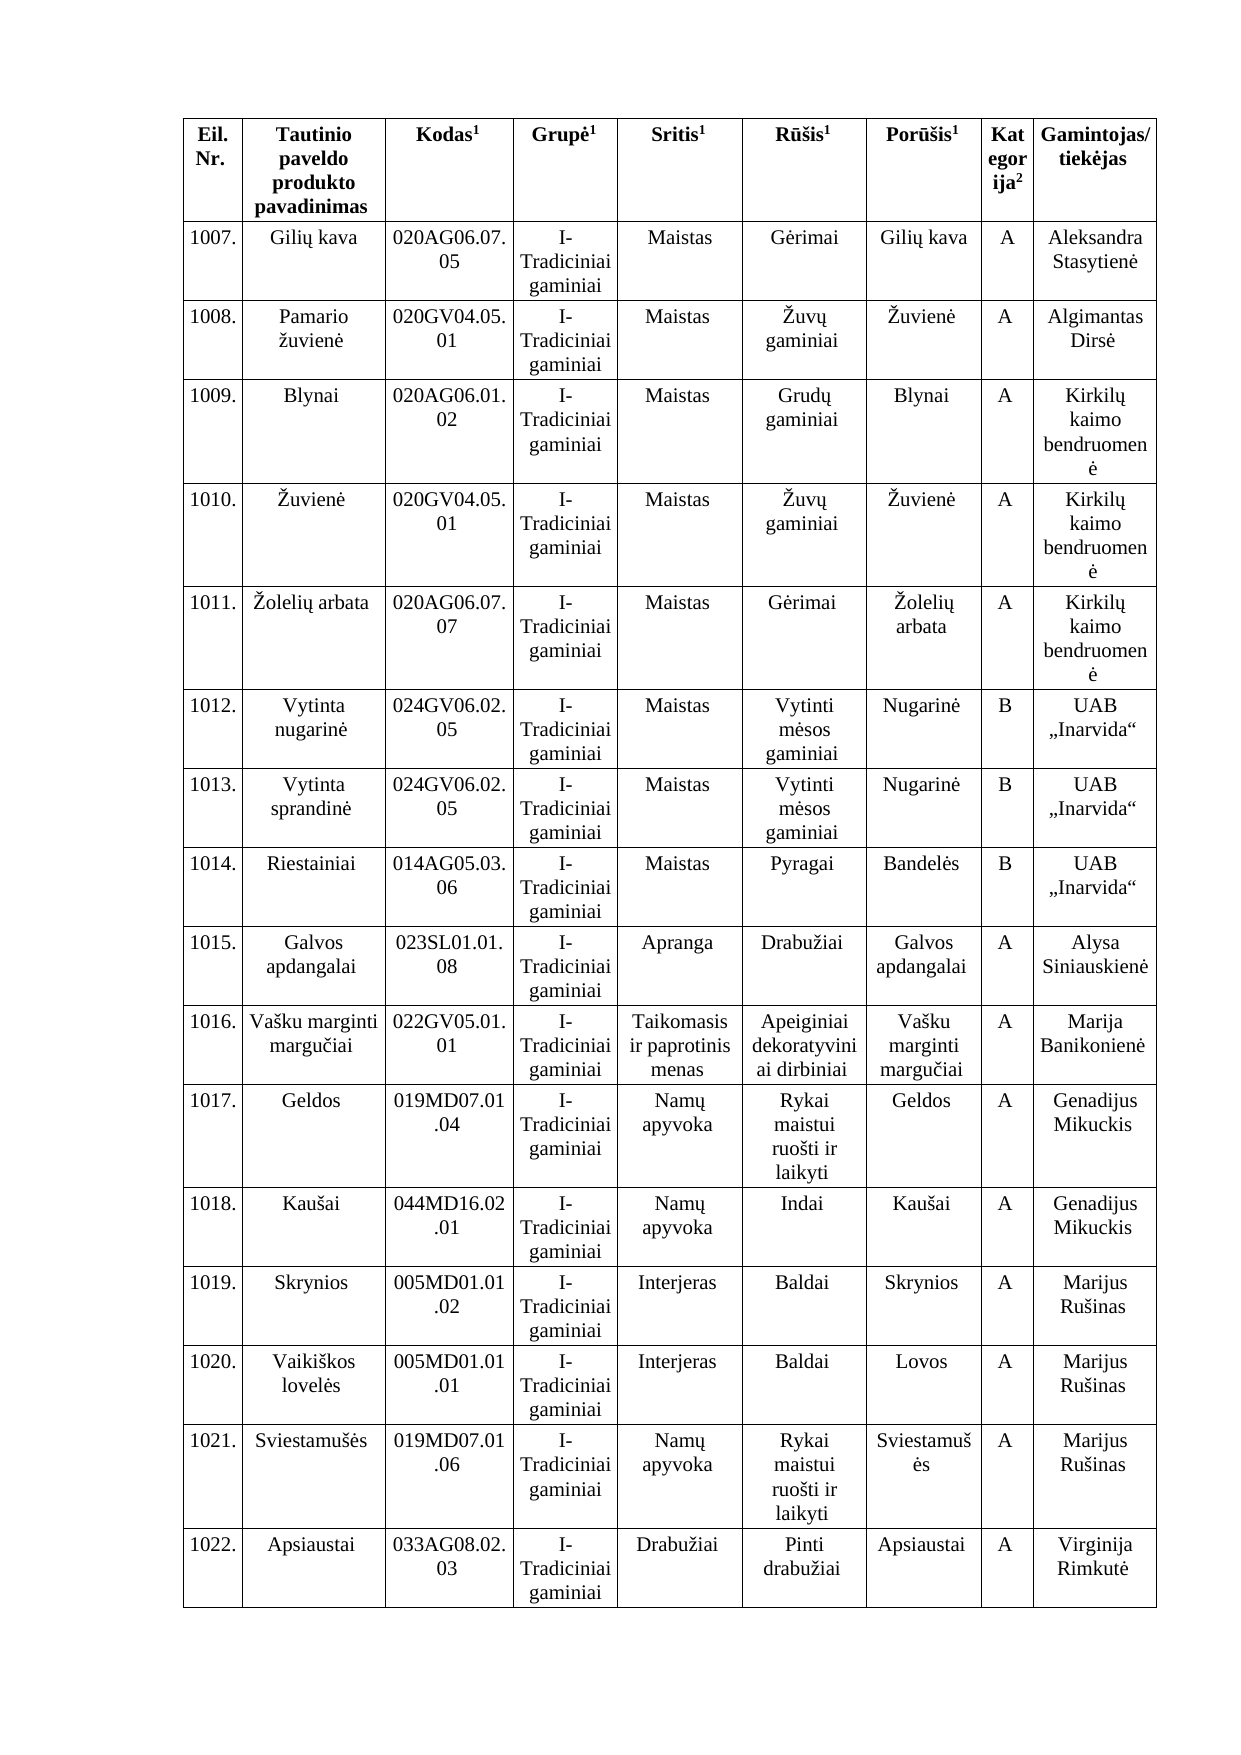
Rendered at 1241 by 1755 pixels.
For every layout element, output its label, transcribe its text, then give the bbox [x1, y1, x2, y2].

table_cell Bandelės [867, 848, 981, 926]
table_cell I-Tradiciniai gaminiai [514, 848, 617, 926]
table_cell Virginija Rimkutė [1034, 1529, 1156, 1607]
table_cell 1009. [184, 380, 242, 482]
table_cell Žuvienė [867, 301, 981, 379]
table_cell 023SL01.01.08 [386, 927, 513, 1005]
table_cell A [982, 927, 1033, 1005]
table_cell I-Tradiciniai gaminiai [514, 380, 617, 482]
table_cell Vytinta nugarinė [243, 690, 385, 768]
table_cell Pinti drabužiai [743, 1529, 866, 1607]
table_cell A [982, 1529, 1033, 1607]
table_cell Baldai [743, 1346, 866, 1424]
table_cell 020AG06.07.05 [386, 222, 513, 300]
table_header Tautinio paveldo produkto pavadinimas [243, 119, 385, 221]
table_cell Pyragai [743, 848, 866, 926]
table_cell 1019. [184, 1267, 242, 1345]
table_cell I-Tradiciniai gaminiai [514, 301, 617, 379]
table_header Sritis1 [618, 119, 742, 221]
table_cell 020AG06.07.07 [386, 587, 513, 689]
table_cell Blynai [867, 380, 981, 482]
table_cell Kaušai [243, 1188, 385, 1266]
table_cell Maistas [618, 380, 742, 482]
table_cell 022GV05.01.01 [386, 1006, 513, 1084]
table_cell Žuvienė [867, 484, 981, 586]
table_cell Geldos [867, 1085, 981, 1187]
table_cell Vytinta sprandinė [243, 769, 385, 847]
table_cell Kaušai [867, 1188, 981, 1266]
table_cell Žuvų gaminiai [743, 301, 866, 379]
table_cell 1010. [184, 484, 242, 586]
table_cell Kirkilų kaimo bendruomenė [1034, 484, 1156, 586]
table_cell Sviestamušės [867, 1425, 981, 1527]
table_header Grupė1 [514, 119, 617, 221]
table_cell I-Tradiciniai gaminiai [514, 1425, 617, 1527]
table_cell Marijus Rušinas [1034, 1267, 1156, 1345]
table_cell I-Tradiciniai gaminiai [514, 690, 617, 768]
table_cell I-Tradiciniai gaminiai [514, 587, 617, 689]
table_cell I-Tradiciniai gaminiai [514, 1346, 617, 1424]
table_cell Apsiaustai [243, 1529, 385, 1607]
table_cell Riestainiai [243, 848, 385, 926]
table_cell Žuvų gaminiai [743, 484, 866, 586]
table_cell 005MD01.01.01 [386, 1346, 513, 1424]
table_cell A [982, 1425, 1033, 1527]
table_cell 1014. [184, 848, 242, 926]
table_cell Taikomasis ir paprotinis menas [618, 1006, 742, 1084]
table_cell Baldai [743, 1267, 866, 1345]
table_cell Interjeras [618, 1346, 742, 1424]
table_cell UAB „Inarvida“ [1034, 848, 1156, 926]
table_cell B [982, 690, 1033, 768]
table_cell Nugarinė [867, 769, 981, 847]
table_cell Žuvienė [243, 484, 385, 586]
table_header Rūšis1 [743, 119, 866, 221]
table_cell I-Tradiciniai gaminiai [514, 484, 617, 586]
table_cell 020GV04.05.01 [386, 484, 513, 586]
table_cell Apeiginiai dekoratyviniai dirbiniai [743, 1006, 866, 1084]
table_cell A [982, 380, 1033, 482]
table_cell Vytinti mėsos gaminiai [743, 690, 866, 768]
table_cell B [982, 848, 1033, 926]
table_cell I-Tradiciniai gaminiai [514, 1188, 617, 1266]
table_cell Blynai [243, 380, 385, 482]
table_cell I-Tradiciniai gaminiai [514, 222, 617, 300]
table_cell 1008. [184, 301, 242, 379]
table_cell B [982, 769, 1033, 847]
table_cell Pamario žuvienė [243, 301, 385, 379]
table_cell Skrynios [243, 1267, 385, 1345]
table_cell 1007. [184, 222, 242, 300]
table_cell 019MD07.01.06 [386, 1425, 513, 1527]
table_cell UAB „Inarvida“ [1034, 769, 1156, 847]
table_cell A [982, 1267, 1033, 1345]
table_cell Maistas [618, 769, 742, 847]
table_cell Marijus Rušinas [1034, 1346, 1156, 1424]
table_cell 020AG06.01.02 [386, 380, 513, 482]
table_cell Maistas [618, 301, 742, 379]
table_cell Indai [743, 1188, 866, 1266]
table_cell Marija Banikonienė [1034, 1006, 1156, 1084]
table_cell A [982, 222, 1033, 300]
table_cell A [982, 484, 1033, 586]
table_cell Rykai maistui ruošti ir laikyti [743, 1425, 866, 1527]
table_cell Kirkilų kaimo bendruomenė [1034, 380, 1156, 482]
table_cell A [982, 1346, 1033, 1424]
table_cell Marijus Rušinas [1034, 1425, 1156, 1527]
table_cell 033AG08.02.03 [386, 1529, 513, 1607]
table_cell Maistas [618, 690, 742, 768]
table_cell 1021. [184, 1425, 242, 1527]
table_cell 1011. [184, 587, 242, 689]
table_cell A [982, 587, 1033, 689]
table_cell 005MD01.01.02 [386, 1267, 513, 1345]
table_cell Namų apyvoka [618, 1085, 742, 1187]
table_cell Namų apyvoka [618, 1425, 742, 1527]
table_cell Žolelių arbata [867, 587, 981, 689]
table_cell Algimantas Dirsė [1034, 301, 1156, 379]
table_cell 044MD16.02.01 [386, 1188, 513, 1266]
table_cell Galvos apdangalai [867, 927, 981, 1005]
table_cell A [982, 1188, 1033, 1266]
table_cell Genadijus Mikuckis [1034, 1188, 1156, 1266]
table_header Kodas1 [386, 119, 513, 221]
table_header Porūšis1 [867, 119, 981, 221]
table_cell Lovos [867, 1346, 981, 1424]
table_cell Aleksandra Stasytienė [1034, 222, 1156, 300]
table_cell I-Tradiciniai gaminiai [514, 1267, 617, 1345]
table_cell Galvos apdangalai [243, 927, 385, 1005]
table_cell Vašku marginti margučiai [243, 1006, 385, 1084]
table_cell Žolelių arbata [243, 587, 385, 689]
table_cell 1013. [184, 769, 242, 847]
table_cell I-Tradiciniai gaminiai [514, 927, 617, 1005]
table_cell Genadijus Mikuckis [1034, 1085, 1156, 1187]
table_cell Apranga [618, 927, 742, 1005]
table_cell Vytinti mėsos gaminiai [743, 769, 866, 847]
table_cell Interjeras [618, 1267, 742, 1345]
table_cell A [982, 1006, 1033, 1084]
table_cell A [982, 301, 1033, 379]
table_cell 1015. [184, 927, 242, 1005]
table_cell I-Tradiciniai gaminiai [514, 1006, 617, 1084]
table_cell Gilių kava [243, 222, 385, 300]
table_cell Skrynios [867, 1267, 981, 1345]
table_cell Grudų gaminiai [743, 380, 866, 482]
table_cell Maistas [618, 484, 742, 586]
table_cell Vaikiškos lovelės [243, 1346, 385, 1424]
table_cell 020GV04.05.01 [386, 301, 513, 379]
table_cell Drabužiai [618, 1529, 742, 1607]
table_cell 1016. [184, 1006, 242, 1084]
table_cell 1017. [184, 1085, 242, 1187]
table_cell Rykai maistui ruošti ir laikyti [743, 1085, 866, 1187]
table_cell 024GV06.02.05 [386, 690, 513, 768]
table_cell Maistas [618, 848, 742, 926]
table_cell Sviestamušės [243, 1425, 385, 1527]
table_header Eil. Nr. [184, 119, 242, 221]
table_header Gamintojas/ tiekėjas [1034, 119, 1156, 221]
table_cell Drabužiai [743, 927, 866, 1005]
table_cell 1012. [184, 690, 242, 768]
table_cell 014AG05.03.06 [386, 848, 513, 926]
table_cell I-Tradiciniai gaminiai [514, 1529, 617, 1607]
table_cell Apsiaustai [867, 1529, 981, 1607]
table_cell 019MD07.01.04 [386, 1085, 513, 1187]
table_cell Kirkilų kaimo bendruomenė [1034, 587, 1156, 689]
table_cell 024GV06.02.05 [386, 769, 513, 847]
table_cell 1022. [184, 1529, 242, 1607]
table_cell 1018. [184, 1188, 242, 1266]
table_cell Geldos [243, 1085, 385, 1187]
table_cell A [982, 1085, 1033, 1187]
table_cell UAB „Inarvida“ [1034, 690, 1156, 768]
table_cell Nugarinė [867, 690, 981, 768]
table_cell Vašku marginti margučiai [867, 1006, 981, 1084]
table_cell Namų apyvoka [618, 1188, 742, 1266]
table_cell Gėrimai [743, 222, 866, 300]
table_cell I-Tradiciniai gaminiai [514, 769, 617, 847]
table_cell 1020. [184, 1346, 242, 1424]
table_cell Gilių kava [867, 222, 981, 300]
table_cell Maistas [618, 222, 742, 300]
table_header Kategorija2 [982, 119, 1033, 221]
table_cell Maistas [618, 587, 742, 689]
table_cell Gėrimai [743, 587, 866, 689]
table_cell I-Tradiciniai gaminiai [514, 1085, 617, 1187]
table_cell Alysa Siniauskienė [1034, 927, 1156, 1005]
